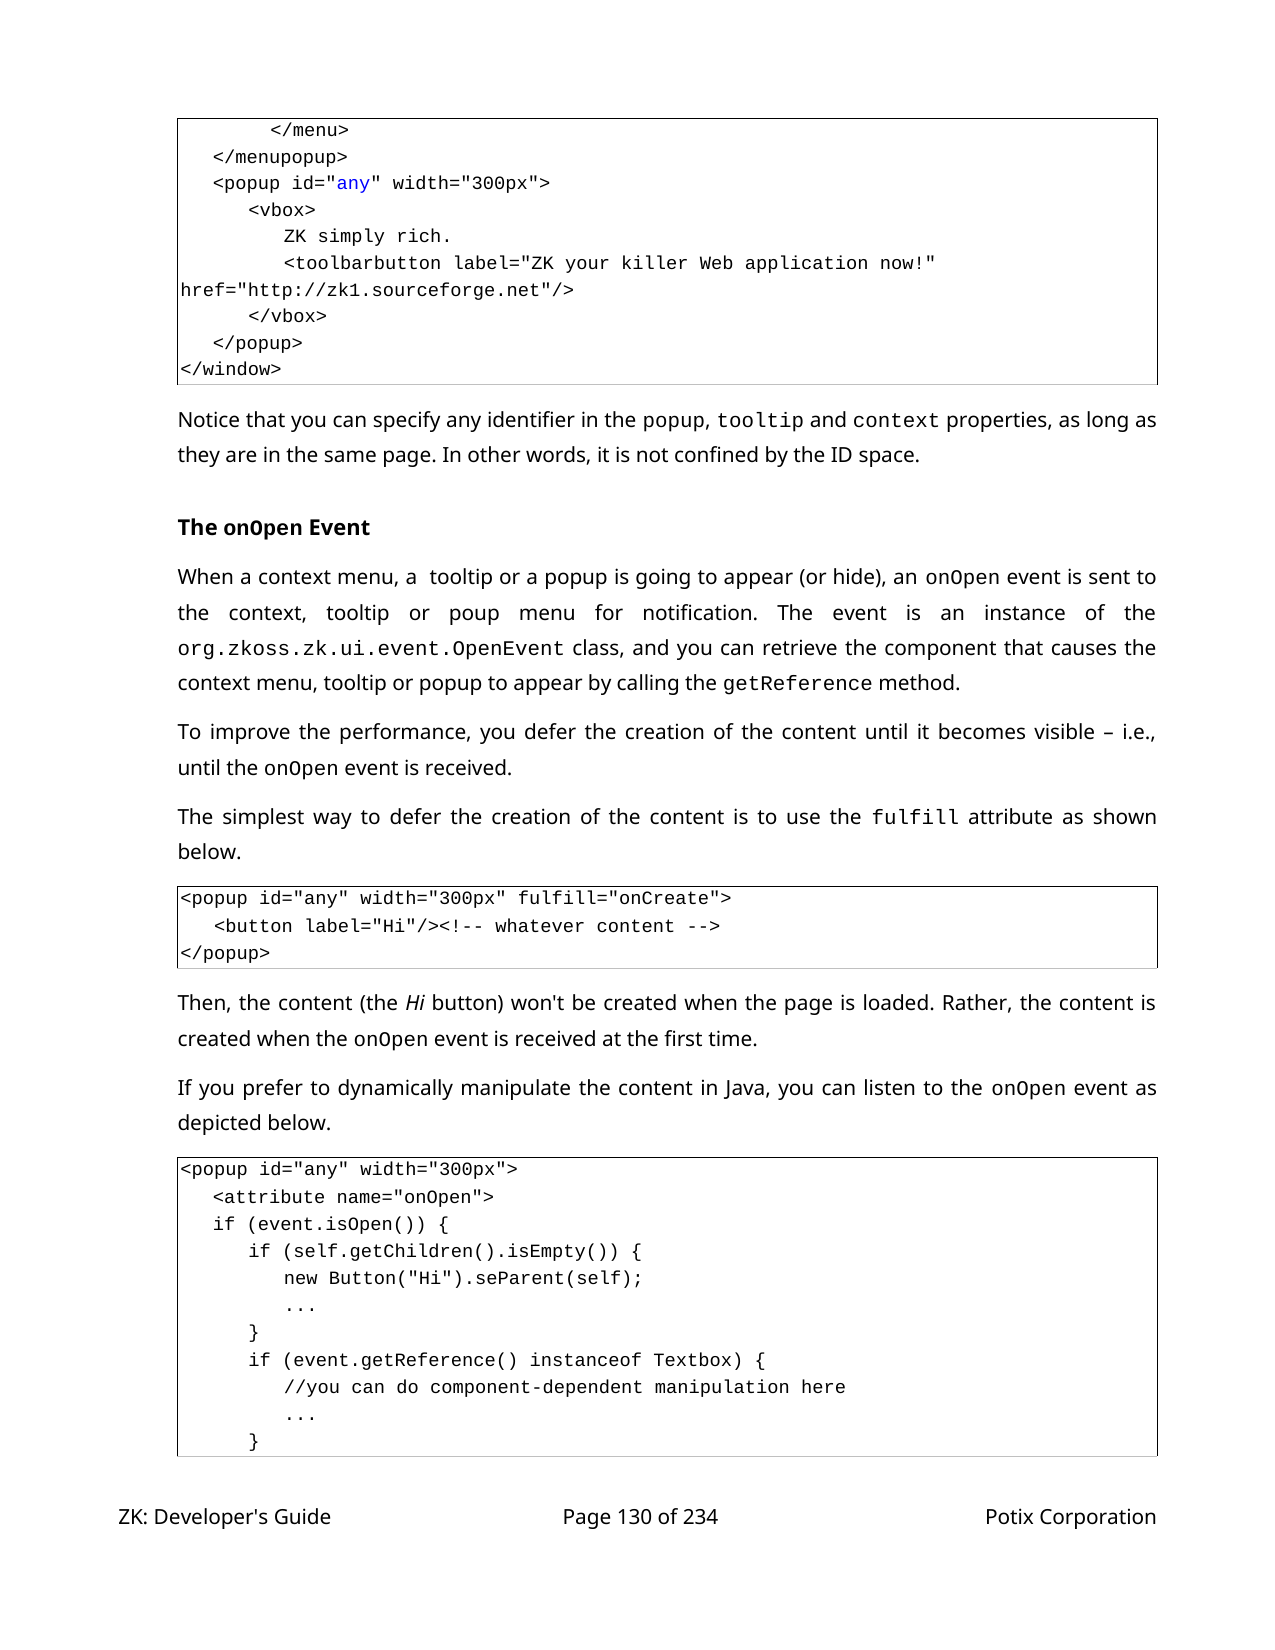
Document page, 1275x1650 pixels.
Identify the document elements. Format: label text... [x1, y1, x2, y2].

text if (self.getChildren().isEmpty()) { [178, 1239, 1157, 1263]
text </popup> [178, 941, 1157, 968]
text <attribute name="onOpen"> [178, 1184, 1157, 1209]
text } [178, 1429, 1157, 1456]
subtitle The onOpen Event [177, 511, 1157, 541]
text <popup id="any" width="300px"> [178, 1158, 1157, 1182]
text </menu> </menupopup> <popup id="any" width="300px"> <vbox> ZK simply rich. <toolbarbutton label="ZK your killer Web application now!" href="http://zk1.sourceforge.net"/> </vbox> </popup> </window> [178, 119, 1157, 384]
text When a context menu, a tooltip or a popup is going to appear (or hide), an onOpen event is sent to the context, tooltip or poup menu for notification. The event is an instance of the org.zkoss.zk.ui.event.OpenEvent class, and you can retrieve the component that causes the context menu, tooltip or popup to appear by calling the getReference method. [177, 562, 1157, 697]
text if (event.isOpen()) { [178, 1212, 1157, 1236]
text <button label="Hi"/><!-- whatever content --> [178, 913, 1157, 938]
text Then, the content (the Hi button) won't be created when the page is loaded. Rather, the content is created when the onOpen event is received at the first time. [177, 988, 1157, 1052]
text new Button("Hi").seParent(self); [178, 1266, 1157, 1290]
text if (event.getReference() instanceof Textbox) { [178, 1348, 1157, 1372]
text To improve the performance, you defer the creation of the content until it becomes visible – i.e., until the onOpen event is received. [177, 717, 1157, 781]
text ... [178, 1402, 1157, 1426]
text Notice that you can specify any identifier in the popup, tooltip and context properties, as long as they are in the same page. In other words, it is not confined by the ID space. [177, 405, 1157, 469]
text <popup id="any" width="300px" fulfill="onCreate"> [178, 887, 1157, 911]
text } [178, 1320, 1157, 1345]
text The simplest way to defer the creation of the content is to use the fulfill attribute as shown below. [177, 802, 1157, 866]
text //you can do component-dependent manipulation here [178, 1375, 1157, 1399]
text ... [178, 1293, 1157, 1317]
text If you prefer to dynamically manipulate the content in Java, you can listen to the onOpen event as depicted below. [177, 1073, 1157, 1137]
